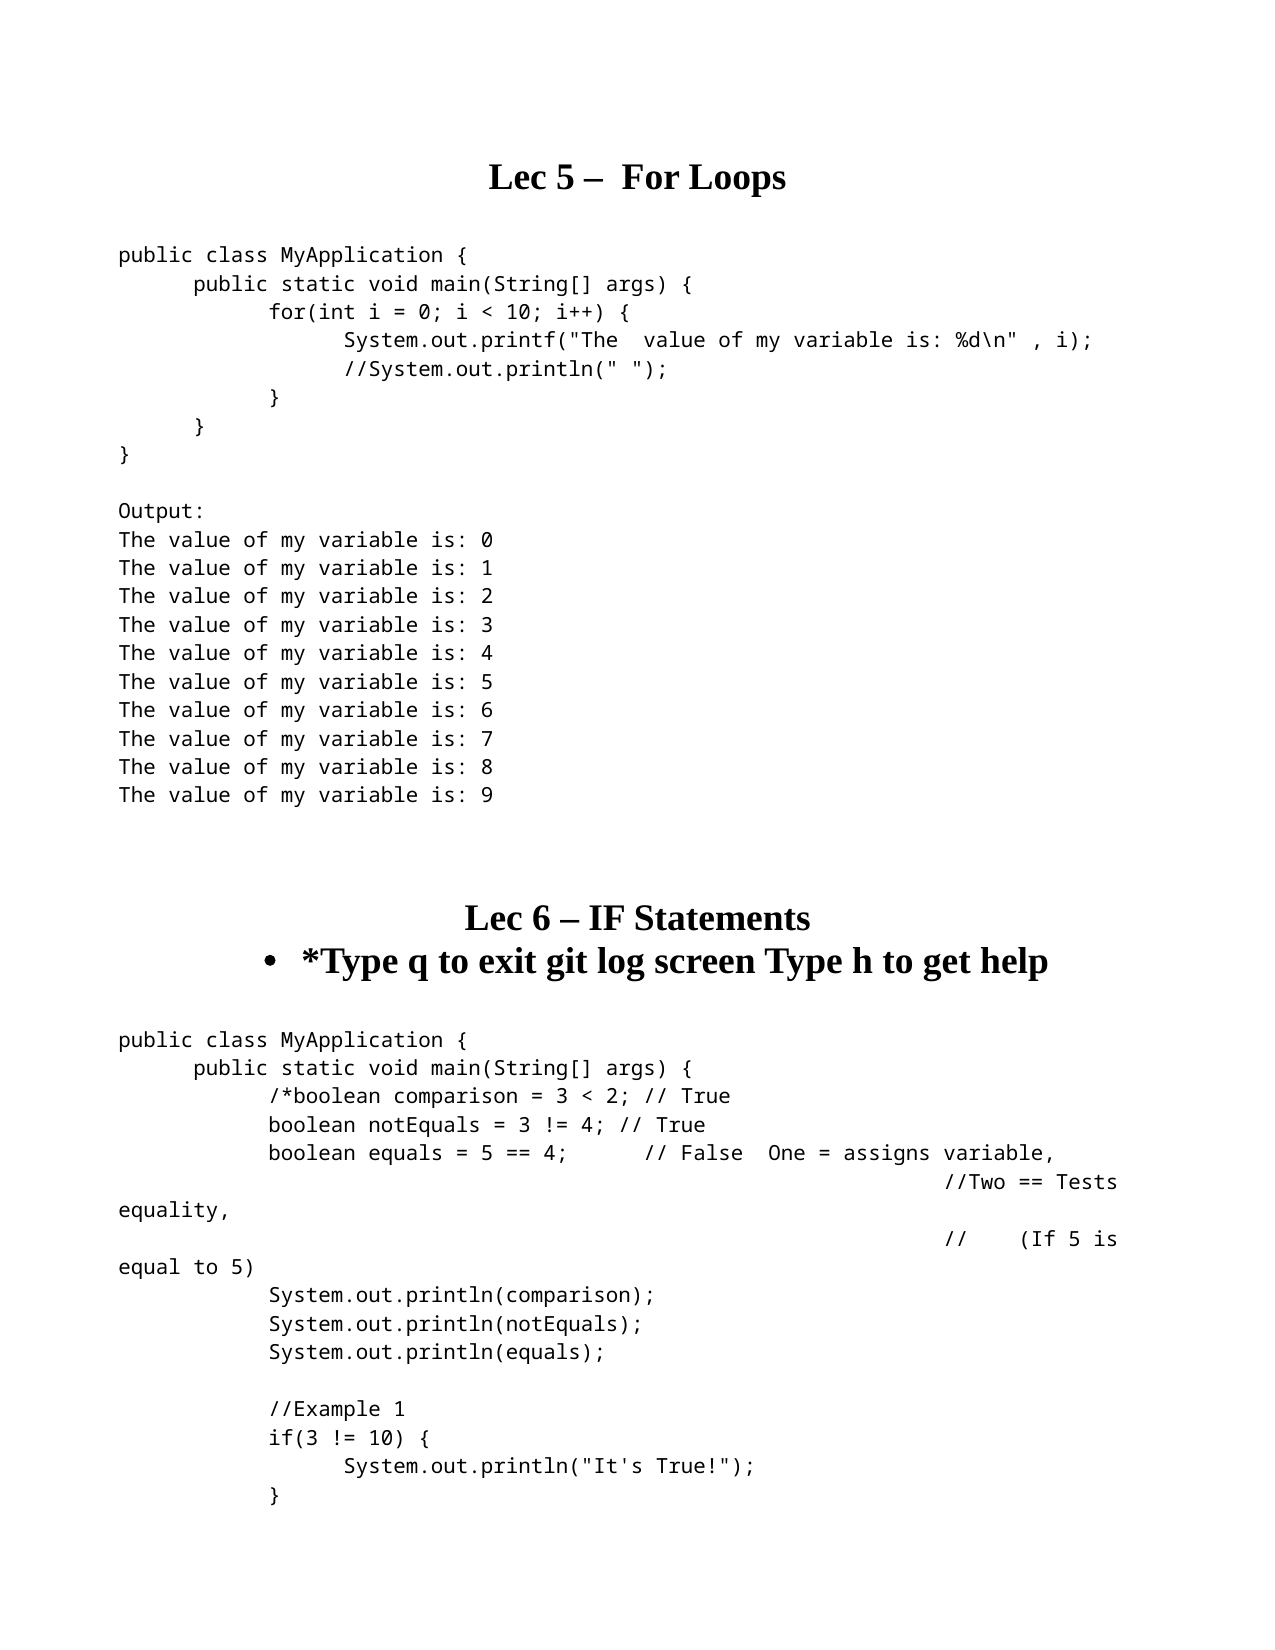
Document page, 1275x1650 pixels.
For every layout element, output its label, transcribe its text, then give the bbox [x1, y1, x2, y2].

text public static void main(String[] args) { [118, 269, 1157, 297]
text The value of my variable is: 1 [118, 553, 1157, 582]
text boolean equals = 5 == 4; // False One = assigns variable, [118, 1138, 1157, 1167]
text Output: [118, 496, 1157, 525]
text for(int i = 0; i < 10; i++) { [118, 297, 1157, 326]
text System.out.println(equals); [118, 1337, 1157, 1366]
text //Example 1 [118, 1394, 1157, 1423]
text The value of my variable is: 0 [118, 525, 1157, 553]
text } [118, 439, 1157, 468]
text Lec 6 – IF Statements [118, 895, 1157, 938]
text //System.out.println(" "); [118, 354, 1157, 382]
text System.out.printf("The value of my variable is: %d\n" , i); [118, 326, 1157, 354]
text /*boolean comparison = 3 < 2; // True [118, 1082, 1157, 1110]
text The value of my variable is: 2 [118, 582, 1157, 610]
text System.out.println("It's True!"); [118, 1451, 1157, 1480]
text The value of my variable is: 7 [118, 724, 1157, 752]
list *Type q to exit git log screen Type h to get help [156, 938, 1157, 982]
text // (If 5 is equal to 5) [118, 1224, 1157, 1281]
text The value of my variable is: 5 [118, 667, 1157, 695]
text //Two == Tests equality, [118, 1167, 1157, 1224]
text } [118, 1480, 1157, 1508]
text public class MyApplication { [118, 240, 1157, 269]
text System.out.println(notEquals); [118, 1309, 1157, 1337]
text System.out.println(comparison); [118, 1281, 1157, 1309]
text The value of my variable is: 6 [118, 695, 1157, 724]
text Lec 5 – For Loops [118, 154, 1157, 197]
text The value of my variable is: 3 [118, 610, 1157, 638]
text The value of my variable is: 8 [118, 752, 1157, 781]
text boolean notEquals = 3 != 4; // True [118, 1110, 1157, 1138]
text The value of my variable is: 4 [118, 638, 1157, 667]
text public class MyApplication { [118, 1025, 1157, 1053]
text The value of my variable is: 9 [118, 781, 1157, 809]
text } [118, 382, 1157, 411]
text if(3 != 10) { [118, 1423, 1157, 1451]
text public static void main(String[] args) { [118, 1053, 1157, 1082]
text } [118, 411, 1157, 439]
